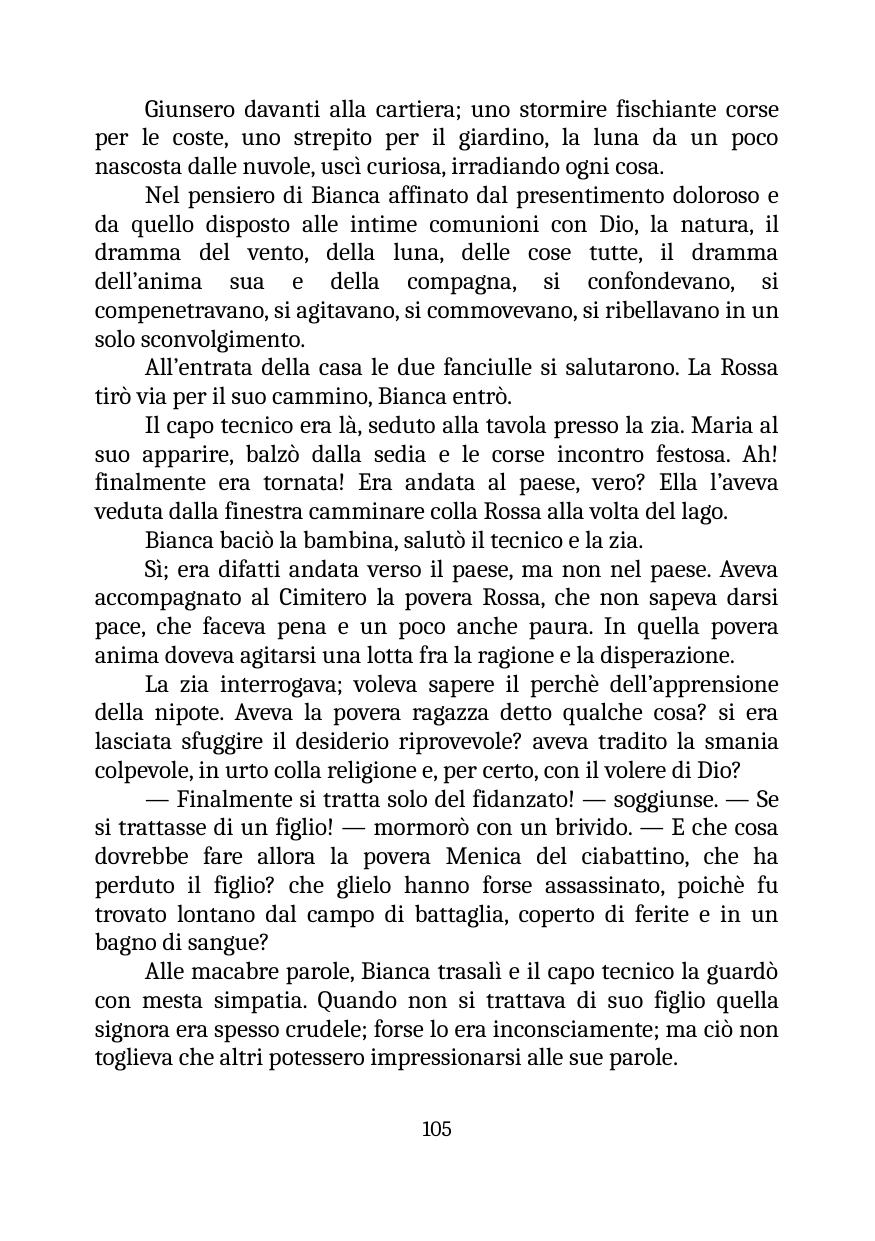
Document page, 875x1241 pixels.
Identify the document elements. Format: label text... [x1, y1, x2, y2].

text Alle macabre parole, Bianca trasalì e il capo tecnico la guardò con mesta simpatia. Quando non si trattava di suo figlio quella signora era spesso crudele; forse lo era inconsciamente; ma ciò non toglieva che altri potessero impressionarsi alle sue parole. [94, 957, 779, 1072]
text Giunsero davanti alla cartiera; uno stormire fischiante corse per le coste, uno strepito per il giardino, la luna da un poco nascosta dalle nuvole, uscì curiosa, irradiando ogni cosa. [94, 94, 779, 181]
text Bianca baciò la bambina, salutò il tecnico e la zia. [94, 526, 779, 554]
text — Finalmente si tratta solo del fidanzato! — soggiunse. — Se si trattasse di un figlio! — mormorò con un brivido. — E che cosa dovrebbe fare allora la povera Menica del ciabattino, che ha perduto il figlio? che glielo hanno forse assassinato, poichè fu trovato lontano dal campo di battaglia, coperto di ferite e in un bagno di sangue? [94, 784, 779, 957]
text All’entrata della casa le due fanciulle si salutarono. La Rossa tirò via per il suo cammino, Bianca entrò. [94, 353, 779, 411]
text Nel pensiero di Bianca affinato dal presentimento doloroso e da quello disposto alle intime comunioni con Dio, la natura, il dramma del vento, della luna, delle cose tutte, il dramma dell’anima sua e della compagna, si confondevano, si compenetravano, si agitavano, si commovevano, si ribellavano in un solo sconvolgimento. [94, 181, 779, 353]
text Sì; era difatti andata verso il paese, ma non nel paese. Aveva accompagnato al Cimitero la povera Rossa, che non sapeva darsi pace, che faceva pena e un poco anche paura. In quella povera anima doveva agitarsi una lotta fra la ragione e la disperazione. [94, 554, 779, 669]
text La zia interrogava; voleva sapere il perchè dell’apprensione della nipote. Aveva la povera ragazza detto qualche cosa? si era lasciata sfuggire il desiderio riprovevole? aveva tradito la smania colpevole, in urto colla religione e, per certo, con il volere di Dio? [94, 669, 779, 784]
text Il capo tecnico era là, seduto alla tavola presso la zia. Maria al suo apparire, balzò dalla sedia e le corse incontro festosa. Ah! finalmente era tornata! Era andata al paese, vero? Ella l’aveva veduta dalla finestra camminare colla Rossa alla volta del lago. [94, 411, 779, 526]
